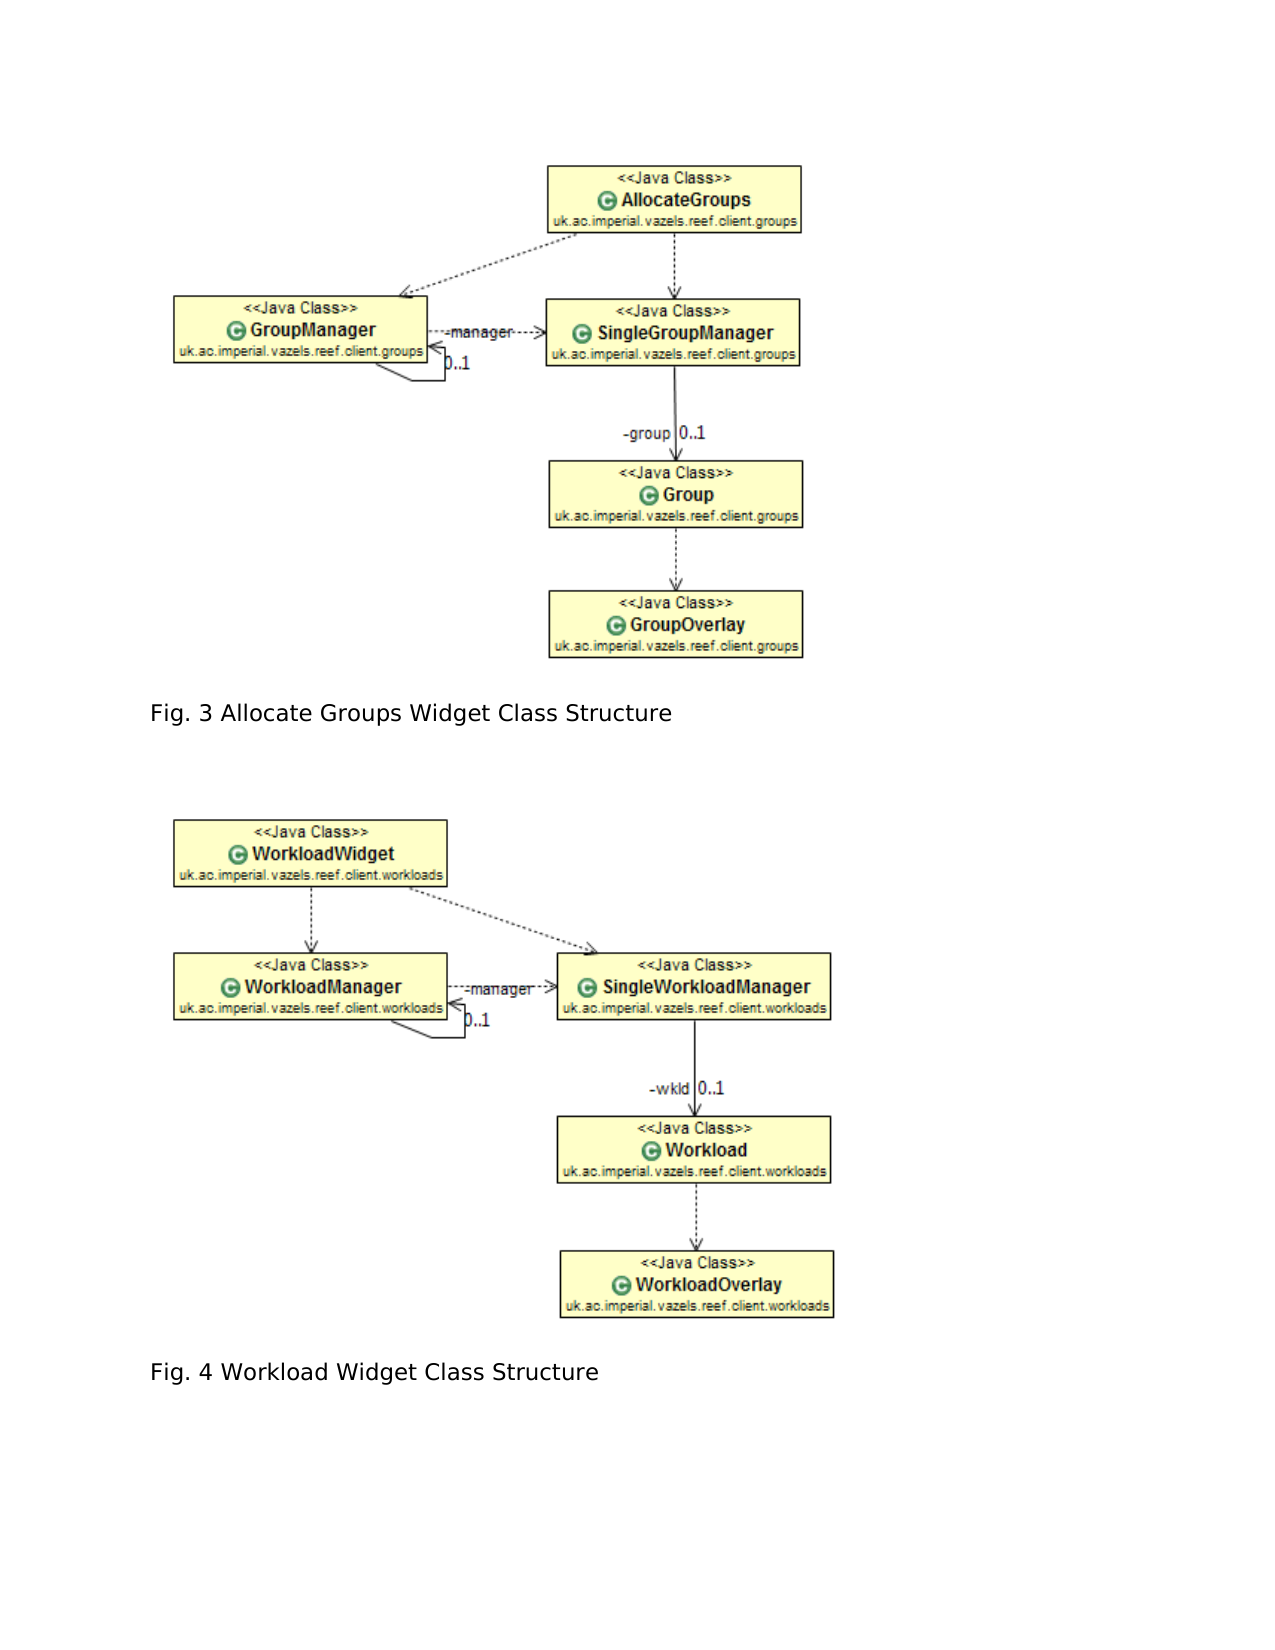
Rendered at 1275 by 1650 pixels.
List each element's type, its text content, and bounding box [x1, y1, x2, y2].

picture [166, 812, 842, 1326]
picture [166, 159, 811, 666]
subtitle Fig. 3 Allocate Groups Widget Class Structure [150, 700, 1125, 727]
subtitle Fig. 4 Workload Widget Class Structure [150, 1359, 1125, 1386]
